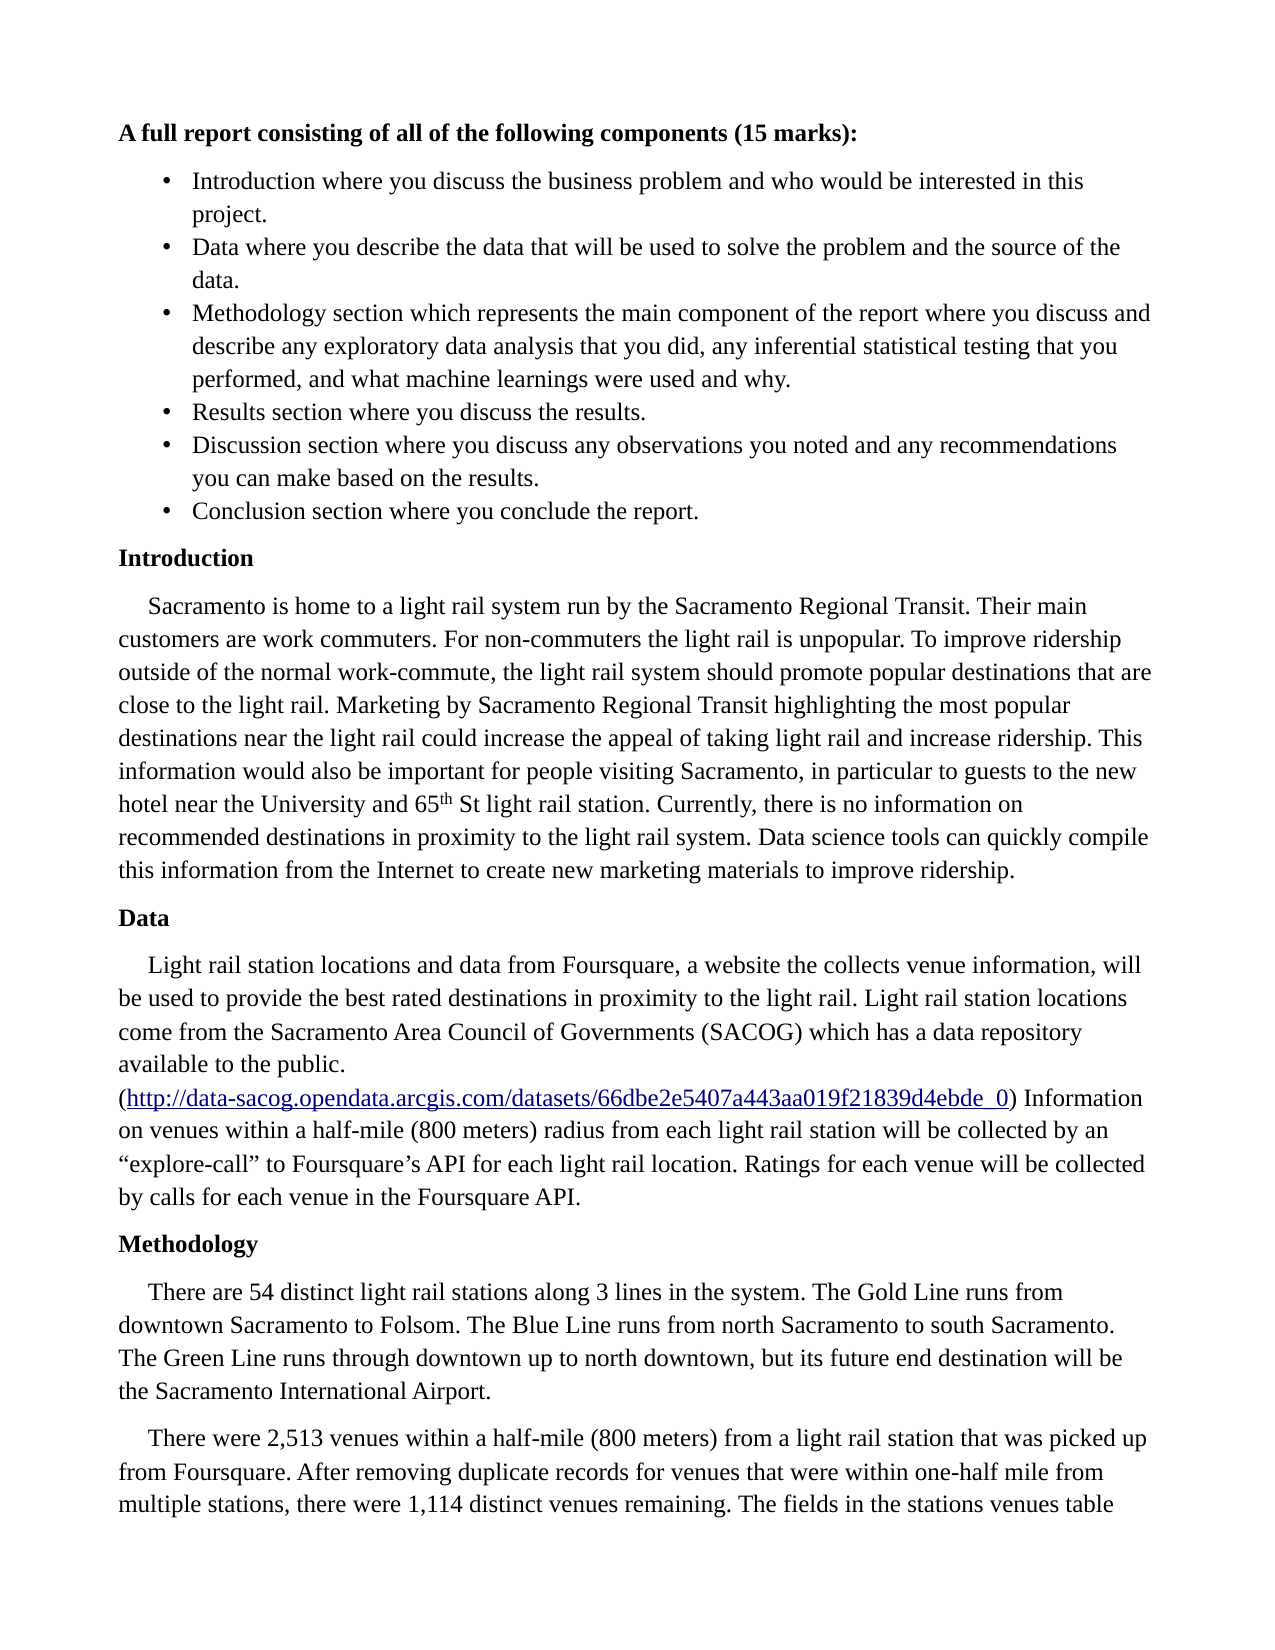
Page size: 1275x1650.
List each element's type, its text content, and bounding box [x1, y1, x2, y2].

text Light rail station locations and data from Foursquare, a website the collects venue information, will be used to provide the best rated destinations in proximity to the light rail. Light rail station locations come from the Sacramento Area Council of Governments (SACOG) which has a data repository available to the public. (http://data-sacog.opendata.arcgis.com/datasets/66dbe2e5407a443aa019f21839d4ebde_0) Information on venues within a half-mile (800 meters) radius from each light rail station will be collected by an “explore-call” to Foursquare’s API for each light rail location. Ratings for each venue will be collected by calls for each venue in the Foursquare API. [118, 951, 1157, 1210]
list Conclusion section where you conclude the report. [162, 496, 1157, 525]
text A full report consisting of all of the following components (15 marks): [118, 118, 1157, 147]
list Introduction where you discuss the business problem and who would be interested in this project. [162, 166, 1157, 227]
list Data where you describe the data that will be used to solve the problem and the source of the data. [162, 232, 1157, 293]
text Methodology [118, 1229, 1157, 1258]
list Discussion section where you discuss any observations you noted and any recommendations you can make based on the results. [162, 430, 1157, 492]
text Introduction [118, 543, 1157, 572]
text Sacramento is home to a light rail system run by the Sacramento Regional Transit. Their main customers are work commuters. For non-commuters the light rail is unpopular. To improve ridership outside of the normal work-commute, the light rail system should promote popular destinations that are close to the light rail. Marketing by Sacramento Regional Transit highlighting the most popular destinations near the light rail could increase the appeal of taking light rail and increase ridership. This information would also be important for people visiting Sacramento, in particular to guests to the new hotel near the University and 65th St light rail station. Currently, there is no information on recommended destinations in proximity to the light rail system. Data science tools can quickly compile this information from the Internet to create new marketing materials to improve ridership. [118, 591, 1157, 884]
text There are 54 distinct light rail stations along 3 lines in the system. The Gold Line runs from downtown Sacramento to Folsom. The Blue Line runs from north Sacramento to south Sacramento. The Green Line runs through downtown up to north downtown, but its future end destination will be the Sacramento International Airport. [118, 1277, 1157, 1405]
list Results section where you discuss the results. [162, 397, 1157, 426]
text Data [118, 903, 1157, 932]
text There were 2,513 venues within a half-mile (800 meters) from a light rail station that was picked up from Foursquare. After removing duplicate records for venues that were within one-half mile from multiple stations, there were 1,114 distinct venues remaining. The fields in the stations venues table [118, 1423, 1157, 1518]
list Methodology section which represents the main component of the report where you discuss and describe any exploratory data analysis that you did, any inferential statistical testing that you performed, and what machine learnings were used and why. [162, 298, 1157, 393]
